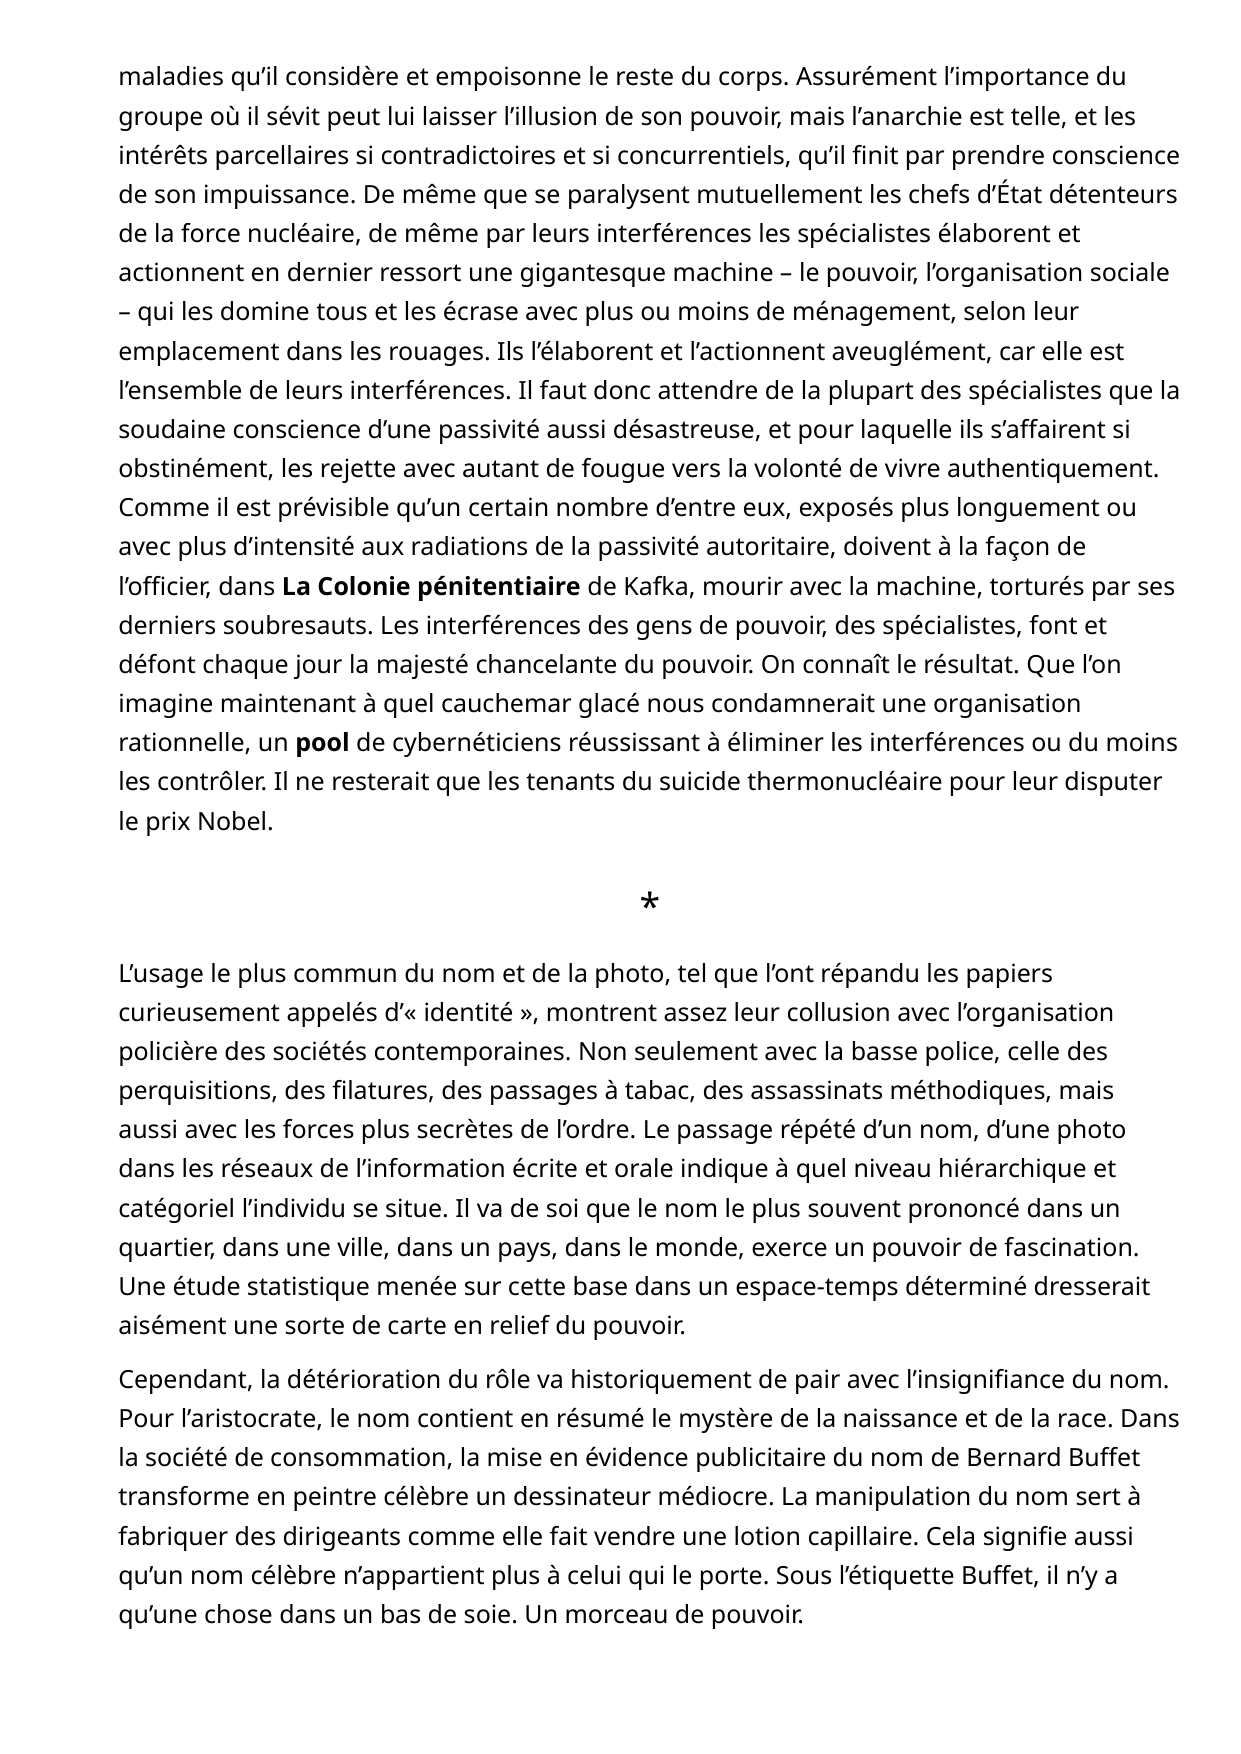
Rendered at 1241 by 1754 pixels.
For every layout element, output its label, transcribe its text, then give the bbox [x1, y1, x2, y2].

text * [118, 881, 1181, 932]
text Cependant, la détérioration du rôle va historiquement de pair avec l’insignifiance du nom. Pour l’aristocrate, le nom contient en résumé le mystère de la naissance et de la race. Dans la société de consommation, la mise en évidence publicitaire du nom de Bernard Buffet transforme en peintre célèbre un dessinateur médiocre. La manipulation du nom sert à fabriquer des dirigeants comme elle fait vendre une lotion capillaire. Cela signifie aussi qu’un nom célèbre n’appartient plus à celui qui le porte. Sous l’étiquette Buffet, il n’y a qu’une chose dans un bas de soie. Un morceau de pouvoir. [118, 1362, 1181, 1631]
text L’usage le plus commun du nom et de la photo, tel que l’ont répandu les papiers curieusement appelés d’« identité », montrent assez leur collusion avec l’organisation policière des sociétés contemporaines. Non seulement avec la basse police, celle des perquisitions, des filatures, des passages à tabac, des assassinats méthodiques, mais aussi avec les forces plus secrètes de l’ordre. Le passage répété d’un nom, d’une photo dans les réseaux de l’information écrite et orale indique à quel niveau hiérarchique et catégoriel l’individu se situe. Il va de soi que le nom le plus souvent prononcé dans un quartier, dans une ville, dans un pays, dans le monde, exerce un pouvoir de fascination. Une étude statistique menée sur cette base dans un espace-temps déterminé dresserait aisément une sorte de carte en relief du pouvoir. [118, 955, 1181, 1342]
text maladies qu’il considère et empoisonne le reste du corps. Assurément l’importance du groupe où il sévit peut lui laisser l’illusion de son pouvoir, mais l’anarchie est telle, et les intérêts parcellaires si contradictoires et si concurrentiels, qu’il finit par prendre conscience de son impuissance. De même que se paralysent mutuellement les chefs d’État détenteurs de la force nucléaire, de même par leurs interférences les spécialistes élaborent et actionnent en dernier ressort une gigantesque machine – le pouvoir, l’organisation sociale – qui les domine tous et les écrase avec plus ou moins de ménagement, selon leur emplacement dans les rouages. Ils l’élaborent et l’actionnent aveuglément, car elle est l’ensemble de leurs interférences. Il faut donc attendre de la plupart des spécialistes que la soudaine conscience d’une passivité aussi désastreuse, et pour laquelle ils s’affairent si obstinément, les rejette avec autant de fougue vers la volonté de vivre authentiquement. Comme il est prévisible qu’un certain nombre d’entre eux, exposés plus longuement ou avec plus d’intensité aux radiations de la passivité autoritaire, doivent à la façon de l’officier, dans La Colonie pénitentiaire de Kafka, mourir avec la machine, torturés par ses derniers soubresauts. Les interférences des gens de pouvoir, des spécialistes, font et défont chaque jour la majesté chancelante du pouvoir. On connaît le résultat. Que l’on imagine maintenant à quel cauchemar glacé nous condamnerait une organisation rationnelle, un pool de cybernéticiens réussissant à éliminer les interférences ou du moins les contrôler. Il ne resterait que les tenants du suicide thermonucléaire pour leur disputer le prix Nobel. [118, 59, 1181, 837]
